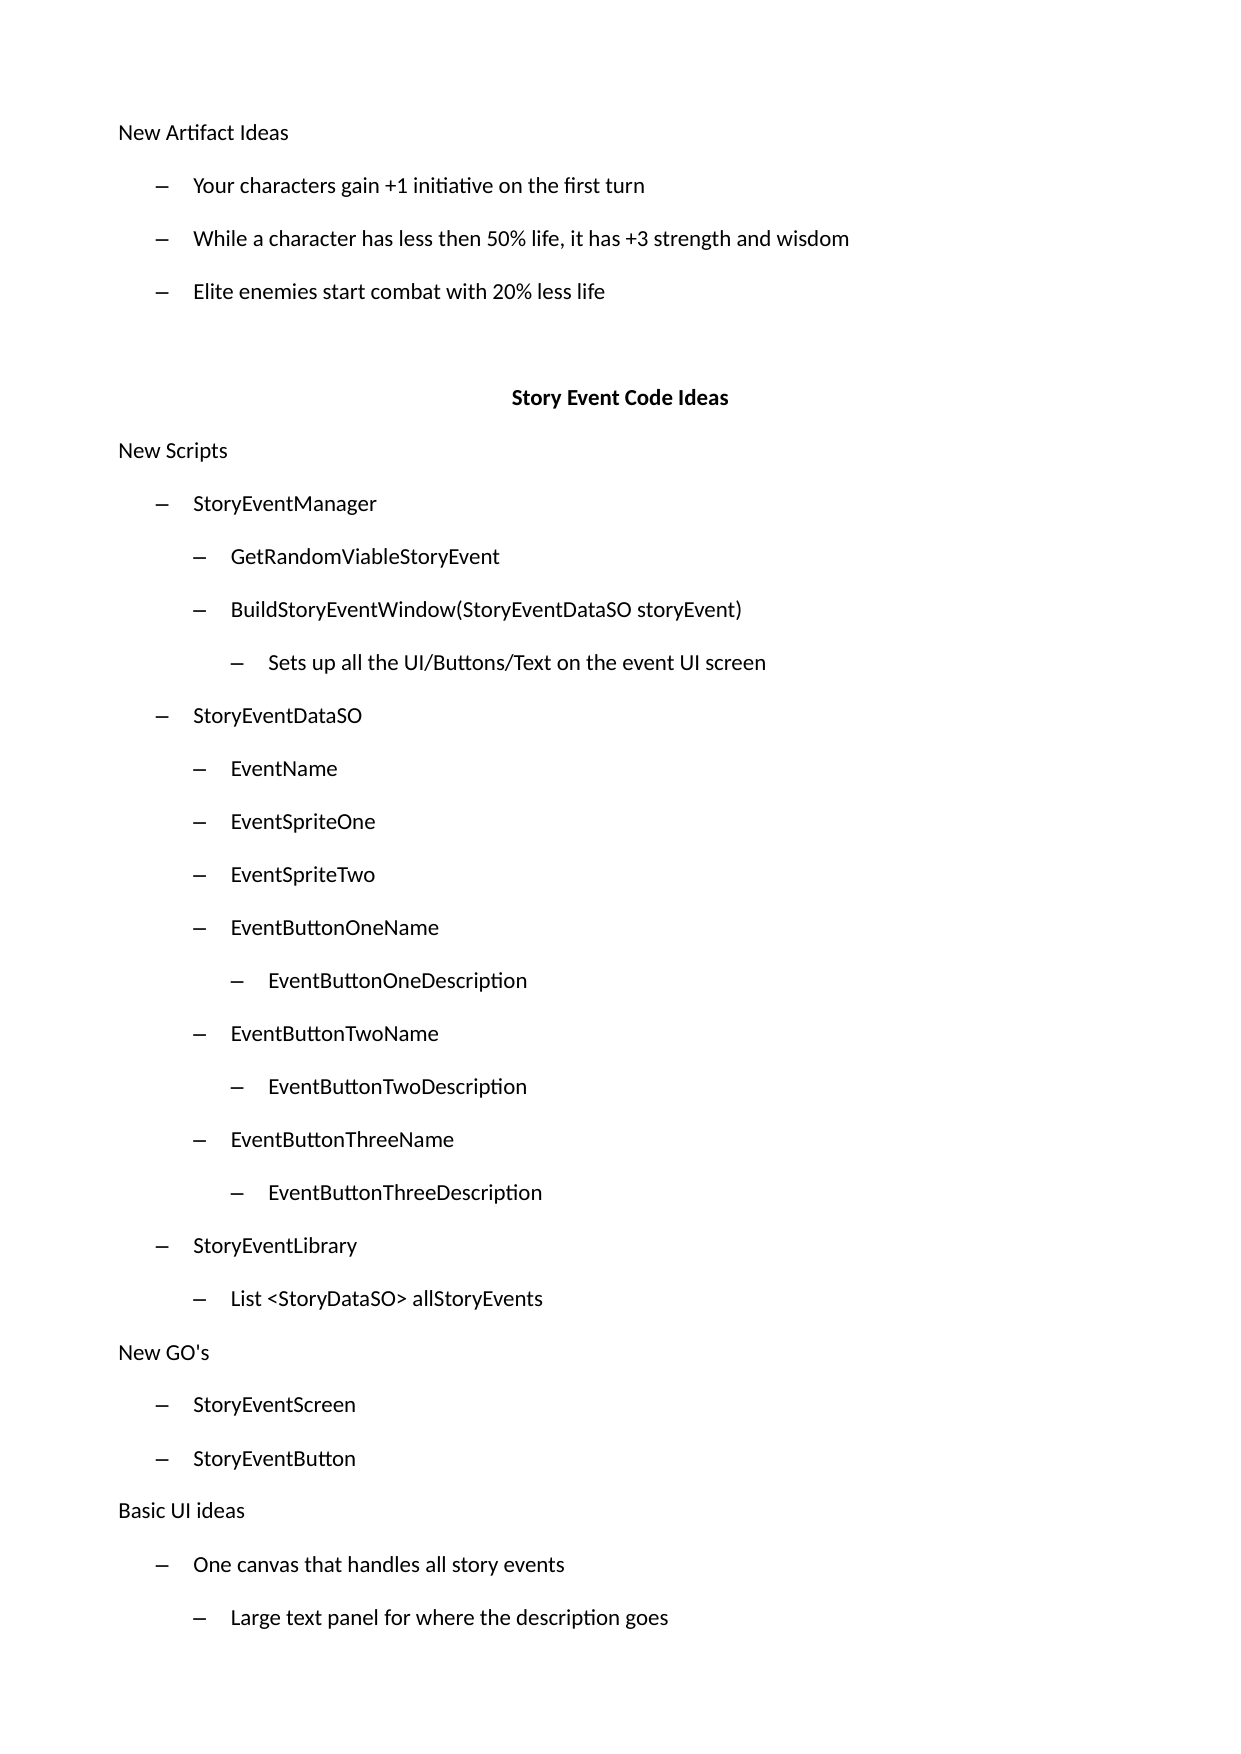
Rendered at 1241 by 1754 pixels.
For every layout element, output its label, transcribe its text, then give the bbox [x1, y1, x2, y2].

list EventSpriteTwo [193, 860, 1122, 888]
list Elite enemies start combat with 20% less life [156, 277, 1122, 305]
text Story Event Code Ideas [118, 383, 1122, 411]
list List <StoryDataSO> allStoryEvents [193, 1284, 1122, 1313]
text New Scripts [118, 436, 1122, 464]
list StoryEventManager [156, 489, 1122, 517]
text New GO's [118, 1338, 1122, 1366]
list EventButtonTwoDescription [231, 1072, 1122, 1101]
list BuildStoryEventWindow(StoryEventDataSO storyEvent) [193, 595, 1122, 623]
list StoryEventLibrary [156, 1232, 1122, 1259]
list Large text panel for where the description goes [193, 1603, 1122, 1631]
list Sets up all the UI/Buttons/Text on the event UI screen [231, 648, 1122, 676]
list While a character has less then 50% life, it has +3 strength and wisdom [156, 224, 1122, 252]
text New Artifact Ideas [118, 118, 1122, 146]
list EventButtonOneName [193, 913, 1122, 941]
list StoryEventButton [156, 1444, 1122, 1472]
list EventButtonThreeDescription [231, 1178, 1122, 1207]
list One canvas that handles all story events [156, 1550, 1122, 1578]
list StoryEventScreen [156, 1391, 1122, 1419]
list EventButtonOneDescription [231, 966, 1122, 994]
list EventSpriteOne [193, 807, 1122, 835]
list GetRandomViableStoryEvent [193, 542, 1122, 570]
list EventButtonThreeName [193, 1126, 1122, 1153]
list Your characters gain +1 initiative on the first turn [156, 171, 1122, 199]
list StoryEventDataSO [156, 701, 1122, 729]
list EventButtonTwoName [193, 1019, 1122, 1047]
list EventName [193, 754, 1122, 782]
text Basic UI ideas [118, 1497, 1122, 1525]
